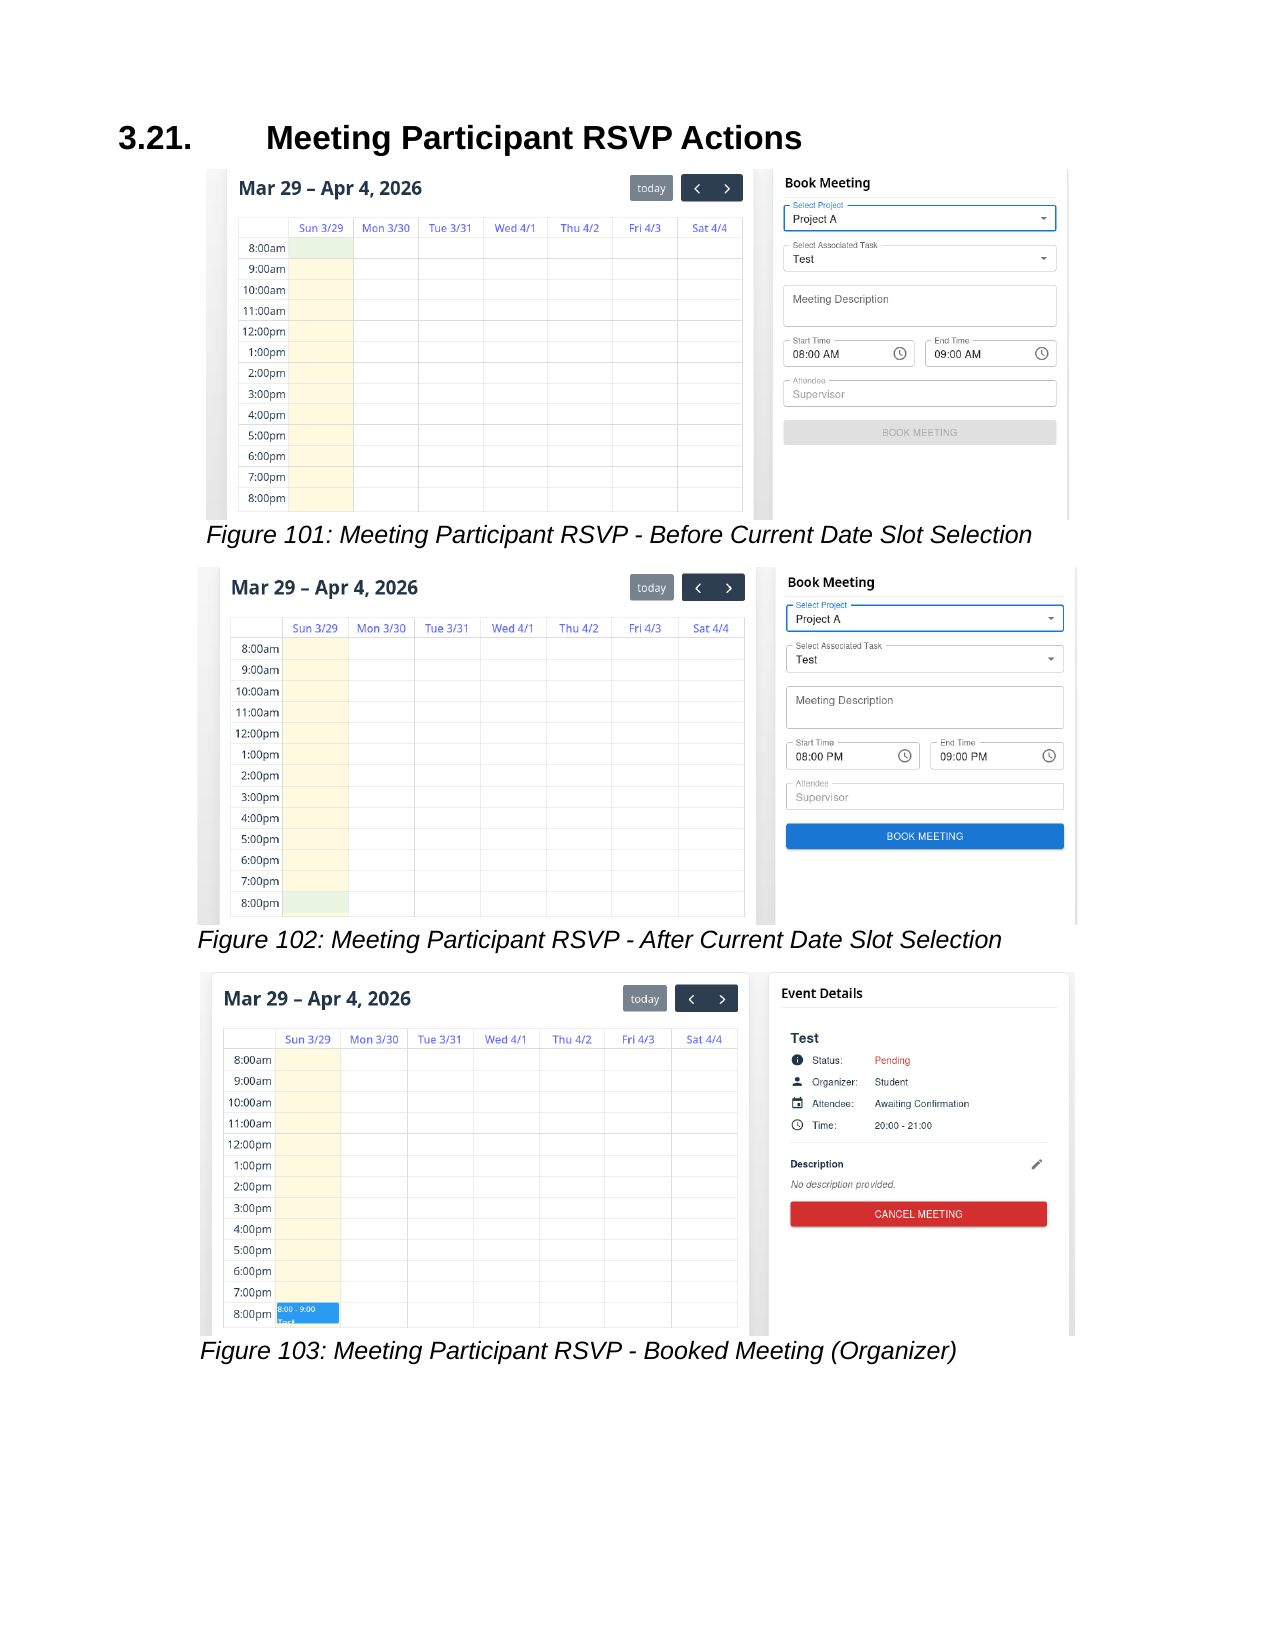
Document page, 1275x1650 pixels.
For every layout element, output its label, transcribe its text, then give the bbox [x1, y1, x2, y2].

text Figure 101: Meeting Participant RSVP - Before Current Date Slot Selection [206, 520, 1069, 548]
picture [197, 567, 1078, 925]
text Figure 102: Meeting Participant RSVP - After Current Date Slot Selection [197, 925, 1077, 953]
subtitle Meeting Participant RSVP Actions [118, 118, 1157, 157]
text Figure 103: Meeting Participant RSVP - Booked Meeting (Organizer) [200, 1336, 1075, 1364]
picture [206, 169, 1070, 520]
picture [200, 972, 1075, 1336]
